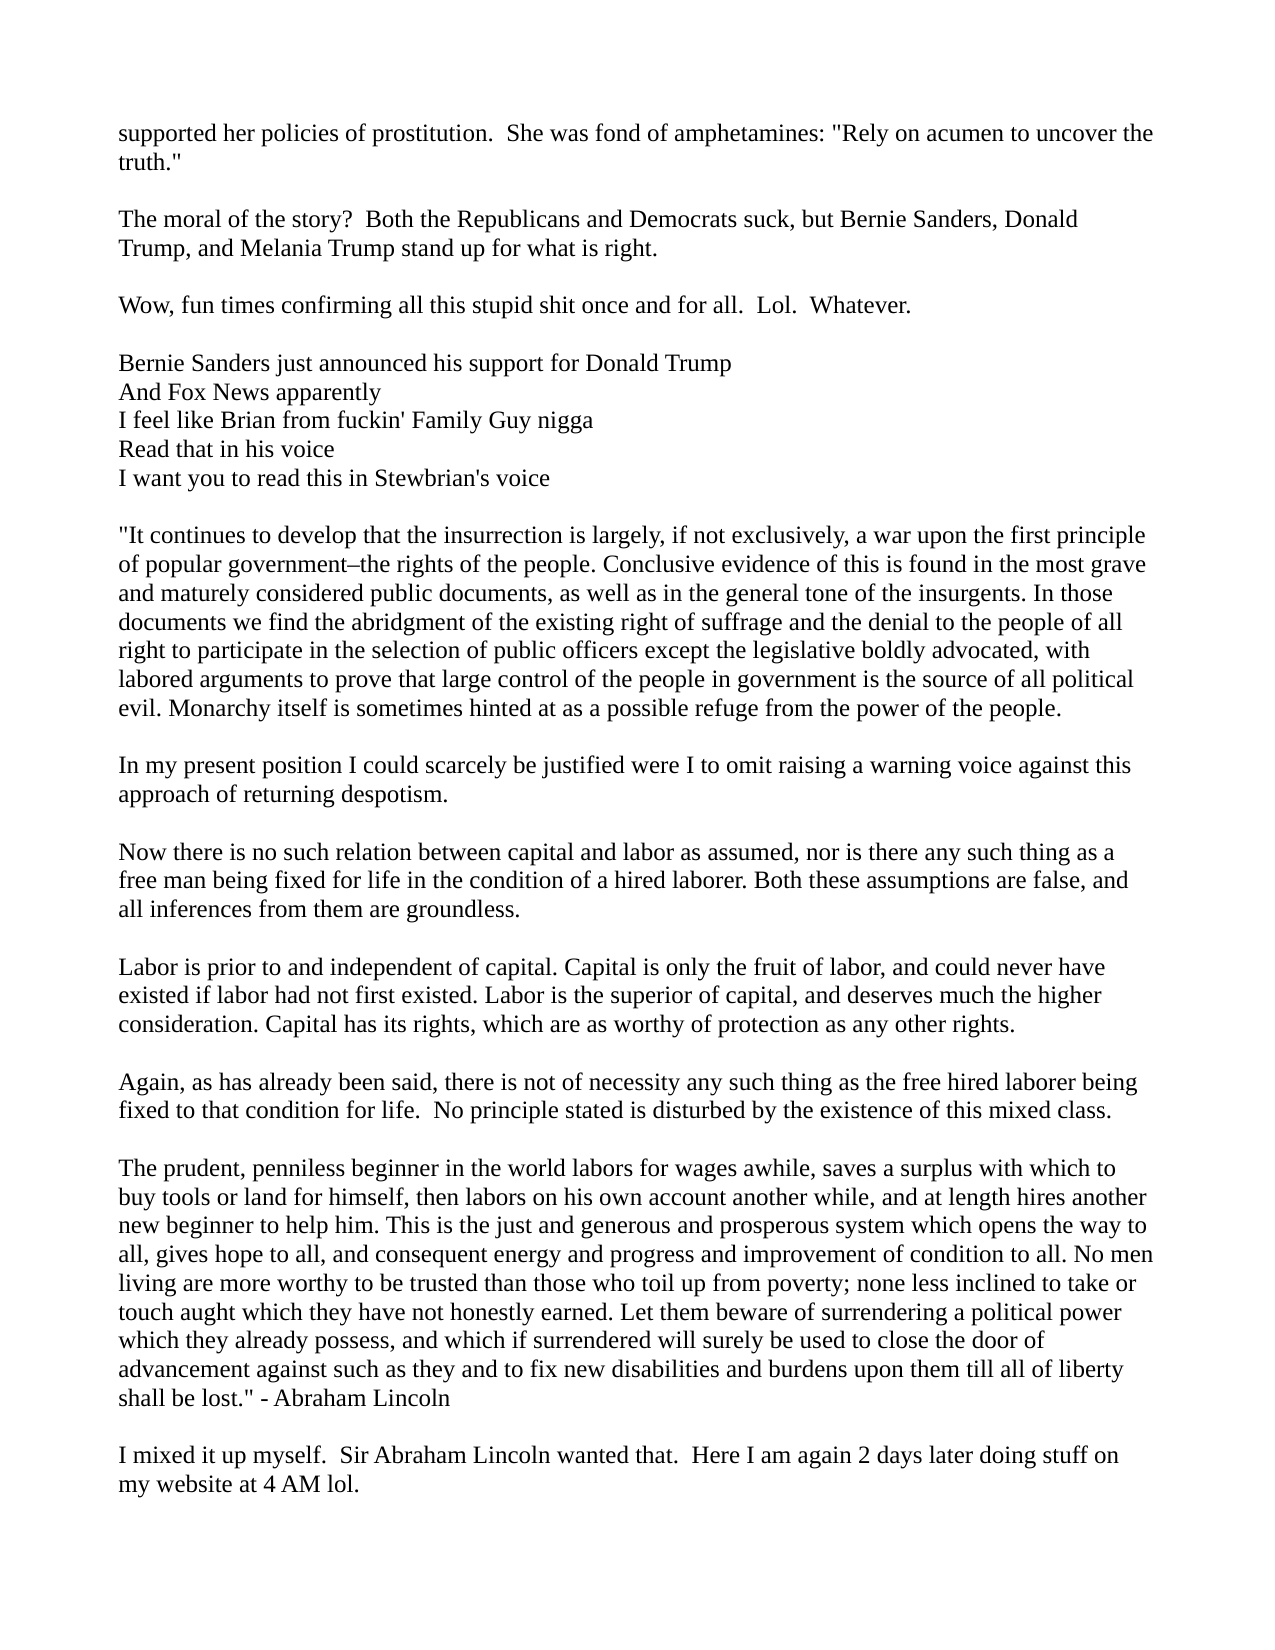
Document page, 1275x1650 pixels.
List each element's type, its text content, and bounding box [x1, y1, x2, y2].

text I want you to read this in Stewbrian's voice [118, 463, 1157, 492]
text Bernie Sanders just announced his support for Donald Trump [118, 348, 1157, 377]
text supported her policies of prostitution. She was fond of amphetamines: "Rely on acumen to uncover the truth." [118, 118, 1157, 176]
text The prudent, penniless beginner in the world labors for wages awhile, saves a surplus with which to buy tools or land for himself, then labors on his own account another while, and at length hires another new beginner to help him. This is the just and generous and prosperous system which opens the way to all, gives hope to all, and consequent energy and progress and improvement of condition to all. No men living are more worthy to be trusted than those who toil up from poverty; none less inclined to take or touch aught which they have not honestly earned. Let them beware of surrendering a political power which they already possess, and which if surrendered will surely be used to close the door of advancement against such as they and to fix new disabilities and burdens upon them till all of liberty shall be lost." - Abraham Lincoln [118, 1153, 1157, 1412]
text And Fox News apparently [118, 377, 1157, 406]
text I feel like Brian from fuckin' Family Guy nigga [118, 406, 1157, 434]
text Labor is prior to and independent of capital. Capital is only the fruit of labor, and could never have existed if labor had not first existed. Labor is the superior of capital, and deserves much the higher consideration. Capital has its rights, which are as worthy of protection as any other rights. [118, 952, 1157, 1038]
text Read that in his voice [118, 434, 1157, 463]
text Wow, fun times confirming all this stupid shit once and for all. Lol. Whatever. [118, 291, 1157, 319]
text Now there is no such relation between capital and labor as assumed, nor is there any such thing as a free man being fixed for life in the condition of a hired laborer. Both these assumptions are false, and all inferences from them are groundless. [118, 837, 1157, 923]
text "It continues to develop that the insurrection is largely, if not exclusively, a war upon the first principle of popular government–the rights of the people. Conclusive evidence of this is found in the most grave and maturely considered public documents, as well as in the general tone of the insurgents. In those documents we find the abridgment of the existing right of suffrage and the denial to the people of all right to participate in the selection of public officers except the legislative boldly advocated, with labored arguments to prove that large control of the people in government is the source of all political evil. Monarchy itself is sometimes hinted at as a possible refuge from the power of the people. [118, 521, 1157, 722]
text The moral of the story? Both the Republicans and Democrats suck, but Bernie Sanders, Donald Trump, and Melania Trump stand up for what is right. [118, 204, 1157, 262]
text In my present position I could scarcely be justified were I to omit raising a warning voice against this approach of returning despotism. [118, 751, 1157, 808]
text I mixed it up myself. Sir Abraham Lincoln wanted that. Here I am again 2 days later doing stuff on my website at 4 AM lol. [118, 1441, 1157, 1498]
text Again, as has already been said, there is not of necessity any such thing as the free hired laborer being fixed to that condition for life. No principle stated is disturbed by the existence of this mixed class. [118, 1067, 1157, 1124]
